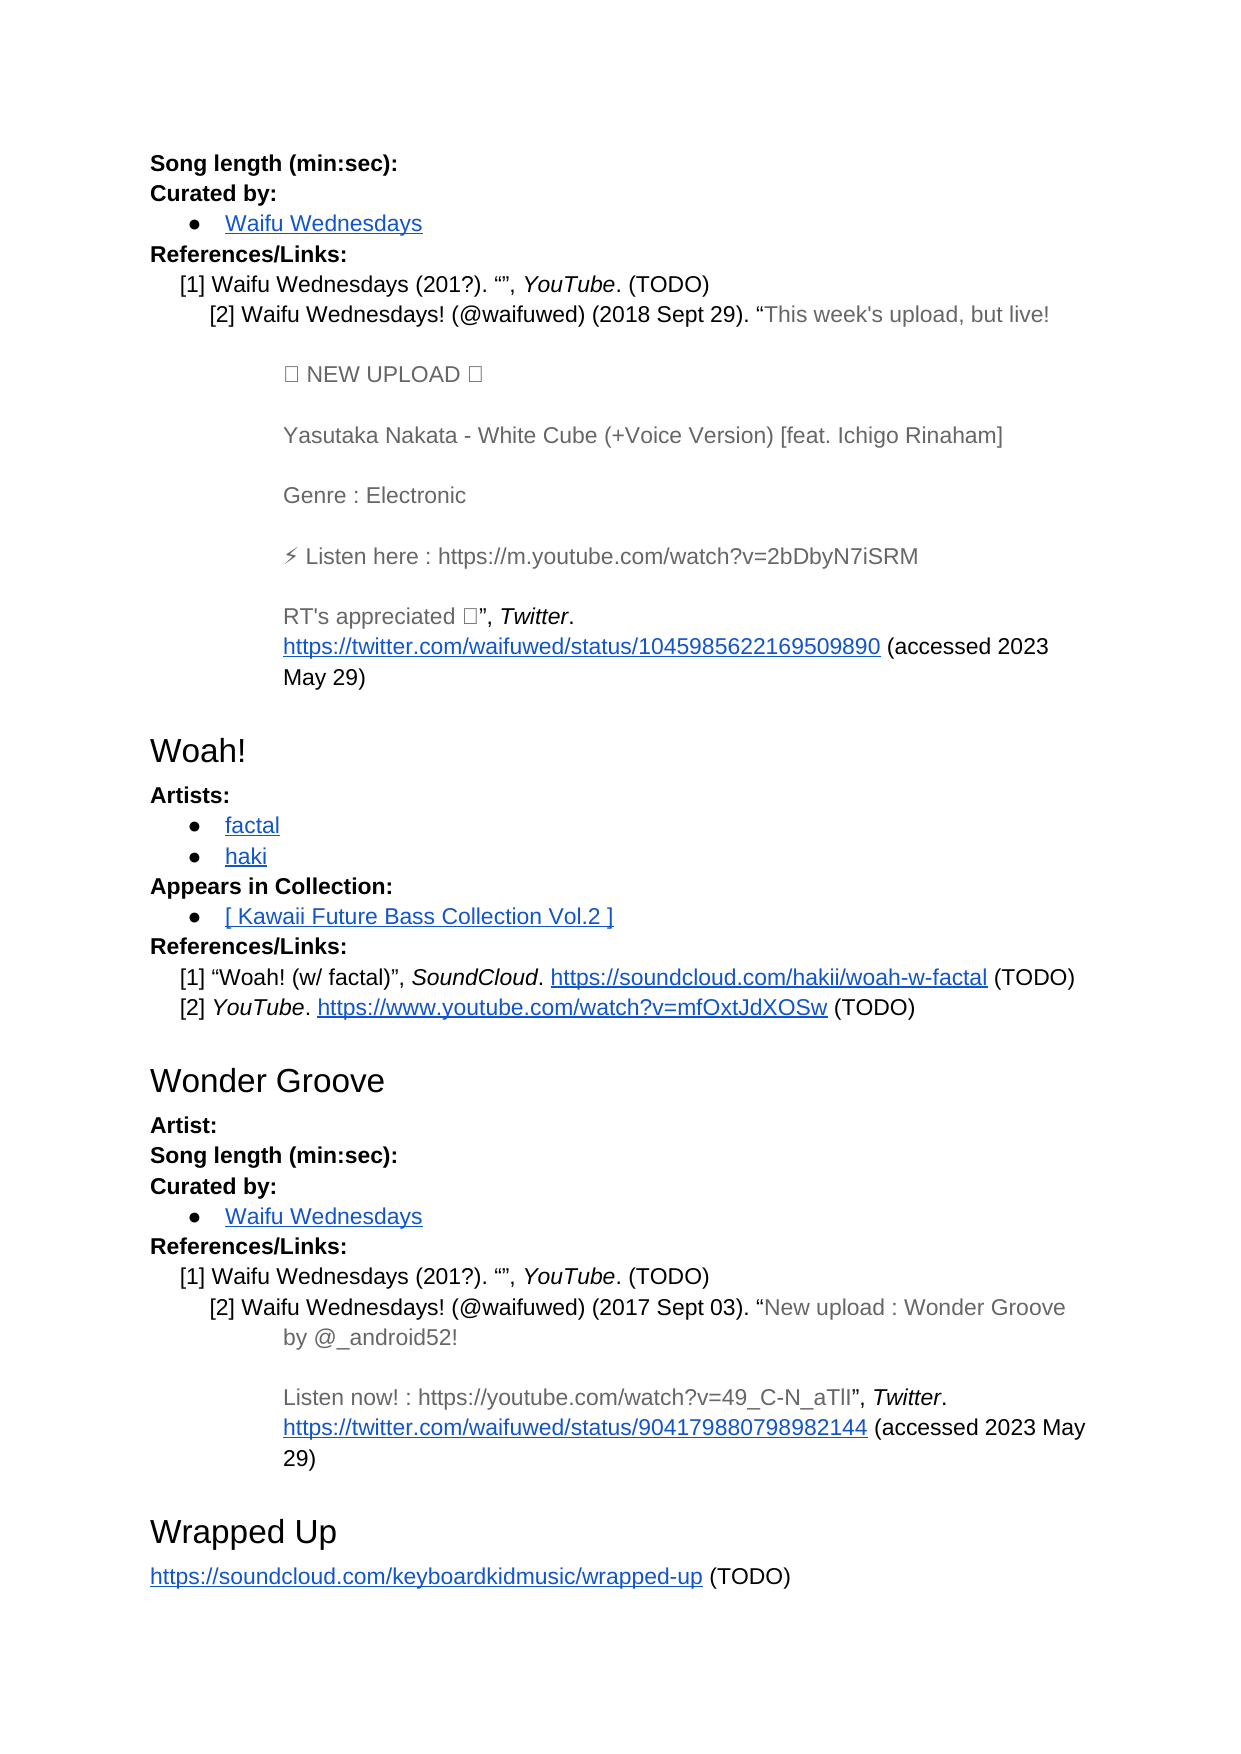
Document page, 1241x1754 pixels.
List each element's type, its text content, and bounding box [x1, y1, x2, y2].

list factal [187, 812, 1090, 839]
text Curated by: [150, 1173, 1090, 1199]
text [1] Waifu Wednesdays (201?). “”, YouTube. (TODO) [179, 1263, 1090, 1290]
text Artist: [150, 1112, 1090, 1139]
list Waifu Wednesdays [187, 1203, 1090, 1229]
text Song length (min:sec): [150, 1142, 1090, 1169]
text Appears in Collection: [150, 873, 1090, 899]
text [2] Waifu Wednesdays! (@waifuwed) (2018 Sept 29). “This week's upload, but live! 🚨 NEW UPLOAD 🚨 Yasutaka Nakata - White Cube (+Voice Version) [feat. Ichigo Rinaham] Genre : Electronic ⚡️ Listen here : https://m.youtube.com/watch?v=2bDbyN7iSRM RT's appreciated 💞”, Twitter. https://twitter.com/waifuwed/status/1045985622169509890 (accessed 2023 May 29) [209, 301, 1090, 690]
text References/Links: [150, 933, 1090, 959]
subtitle Woah! [150, 731, 1090, 770]
text Artists: [150, 782, 1090, 808]
list [ Kawaii Future Bass Collection Vol.2 ] [187, 903, 1090, 929]
subtitle Wonder Groove [150, 1061, 1090, 1100]
list Waifu Wednesdays [187, 210, 1090, 237]
text References/Links: [150, 241, 1090, 267]
text [2] Waifu Wednesdays! (@waifuwed) (2017 Sept 03). “New upload : Wonder Groove by @_android52! Listen now! : https://youtube.com/watch?v=49_C-N_aTlI”, Twitter. https://twitter.com/waifuwed/status/904179880798982144 (accessed 2023 May 29) [209, 1293, 1090, 1471]
text [1] “Woah! (w/ factal)”, SoundCloud. https://soundcloud.com/hakii/woah-w-factal (TODO) [179, 963, 1090, 990]
text [1] Waifu Wednesdays (201?). “”, YouTube. (TODO) [179, 271, 1090, 297]
list haki [187, 843, 1090, 869]
text Curated by: [150, 180, 1090, 207]
text References/Links: [150, 1233, 1090, 1259]
subtitle Wrapped Up [150, 1512, 1090, 1551]
text [2] YouTube. https://www.youtube.com/watch?v=mfOxtJdXOSw (TODO) [179, 994, 1090, 1020]
text https://soundcloud.com/keyboardkidmusic/wrapped-up (TODO) [150, 1563, 1090, 1589]
text Song length (min:sec): [150, 150, 1090, 176]
